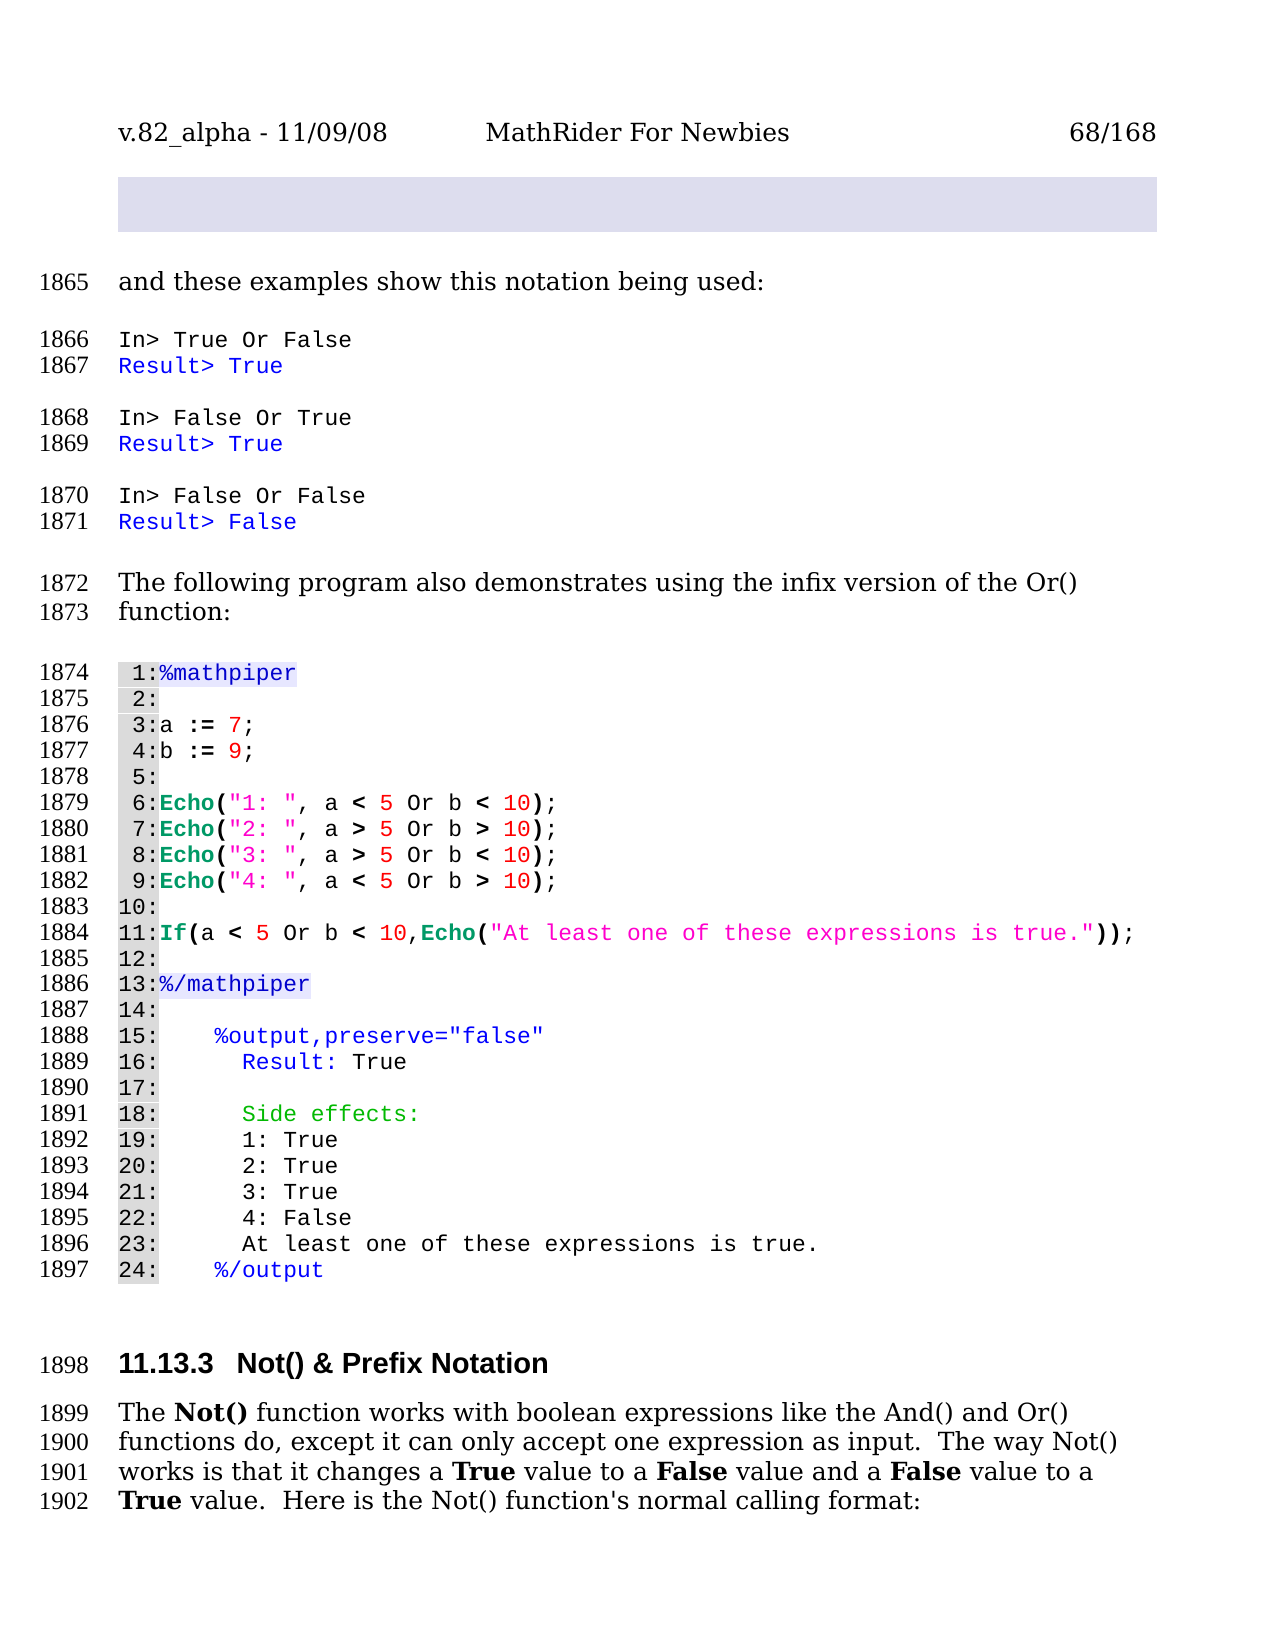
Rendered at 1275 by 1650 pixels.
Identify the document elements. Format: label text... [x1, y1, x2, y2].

text Result> True [118, 354, 1157, 380]
text 15: %output,preserve="false" [118, 1025, 1157, 1051]
text 24: %/output [118, 1258, 1157, 1284]
text 7:Echo("2: ", a > 5 Or b > 10); [118, 817, 1157, 843]
text In> True Or False [118, 328, 1157, 354]
text 3:a := 7; [118, 713, 1157, 739]
subtitle Not() & Prefix Notation [118, 1347, 1157, 1380]
text The Not() function works with boolean expressions like the And() and Or() functions do, except it can only accept one expression as input. The way Not() works is that it changes a True value to a False value and a False value to a True value. Here is the Not() function's normal calling format: [118, 1398, 1157, 1515]
text Result> True [118, 432, 1157, 458]
text 9:Echo("4: ", a < 5 Or b > 10); [118, 869, 1157, 895]
text 17: [118, 1077, 1157, 1102]
text and these examples show this notation being used: [118, 267, 1157, 297]
text 14: [118, 999, 1157, 1025]
text In> False Or True [118, 406, 1157, 432]
text 19: 1: True [118, 1128, 1157, 1154]
text The following program also demonstrates using the infix version of the Or() function: [118, 568, 1157, 626]
text 10: [118, 895, 1157, 921]
text 8:Echo("3: ", a > 5 Or b < 10); [118, 843, 1157, 869]
text 2: [118, 687, 1157, 713]
text Result> False [118, 510, 1157, 536]
text In> False Or False [118, 484, 1157, 510]
text 22: 4: False [118, 1206, 1157, 1232]
text 11:If(a < 5 Or b < 10,Echo("At least one of these expressions is true.")); [118, 921, 1157, 947]
text 21: 3: True [118, 1180, 1157, 1206]
text 23: At least one of these expressions is true. [118, 1232, 1157, 1258]
text 4:b := 9; [118, 739, 1157, 765]
table_header [118, 177, 1157, 232]
text 13:%/mathpiper [118, 973, 1157, 999]
text 16: Result: True [118, 1051, 1157, 1077]
text 5: [118, 765, 1157, 791]
text 6:Echo("1: ", a < 5 Or b < 10); [118, 791, 1157, 817]
text 1:%mathpiper [118, 662, 1157, 687]
text 18: Side effects: [118, 1102, 1157, 1128]
text 12: [118, 947, 1157, 973]
text 20: 2: True [118, 1154, 1157, 1180]
